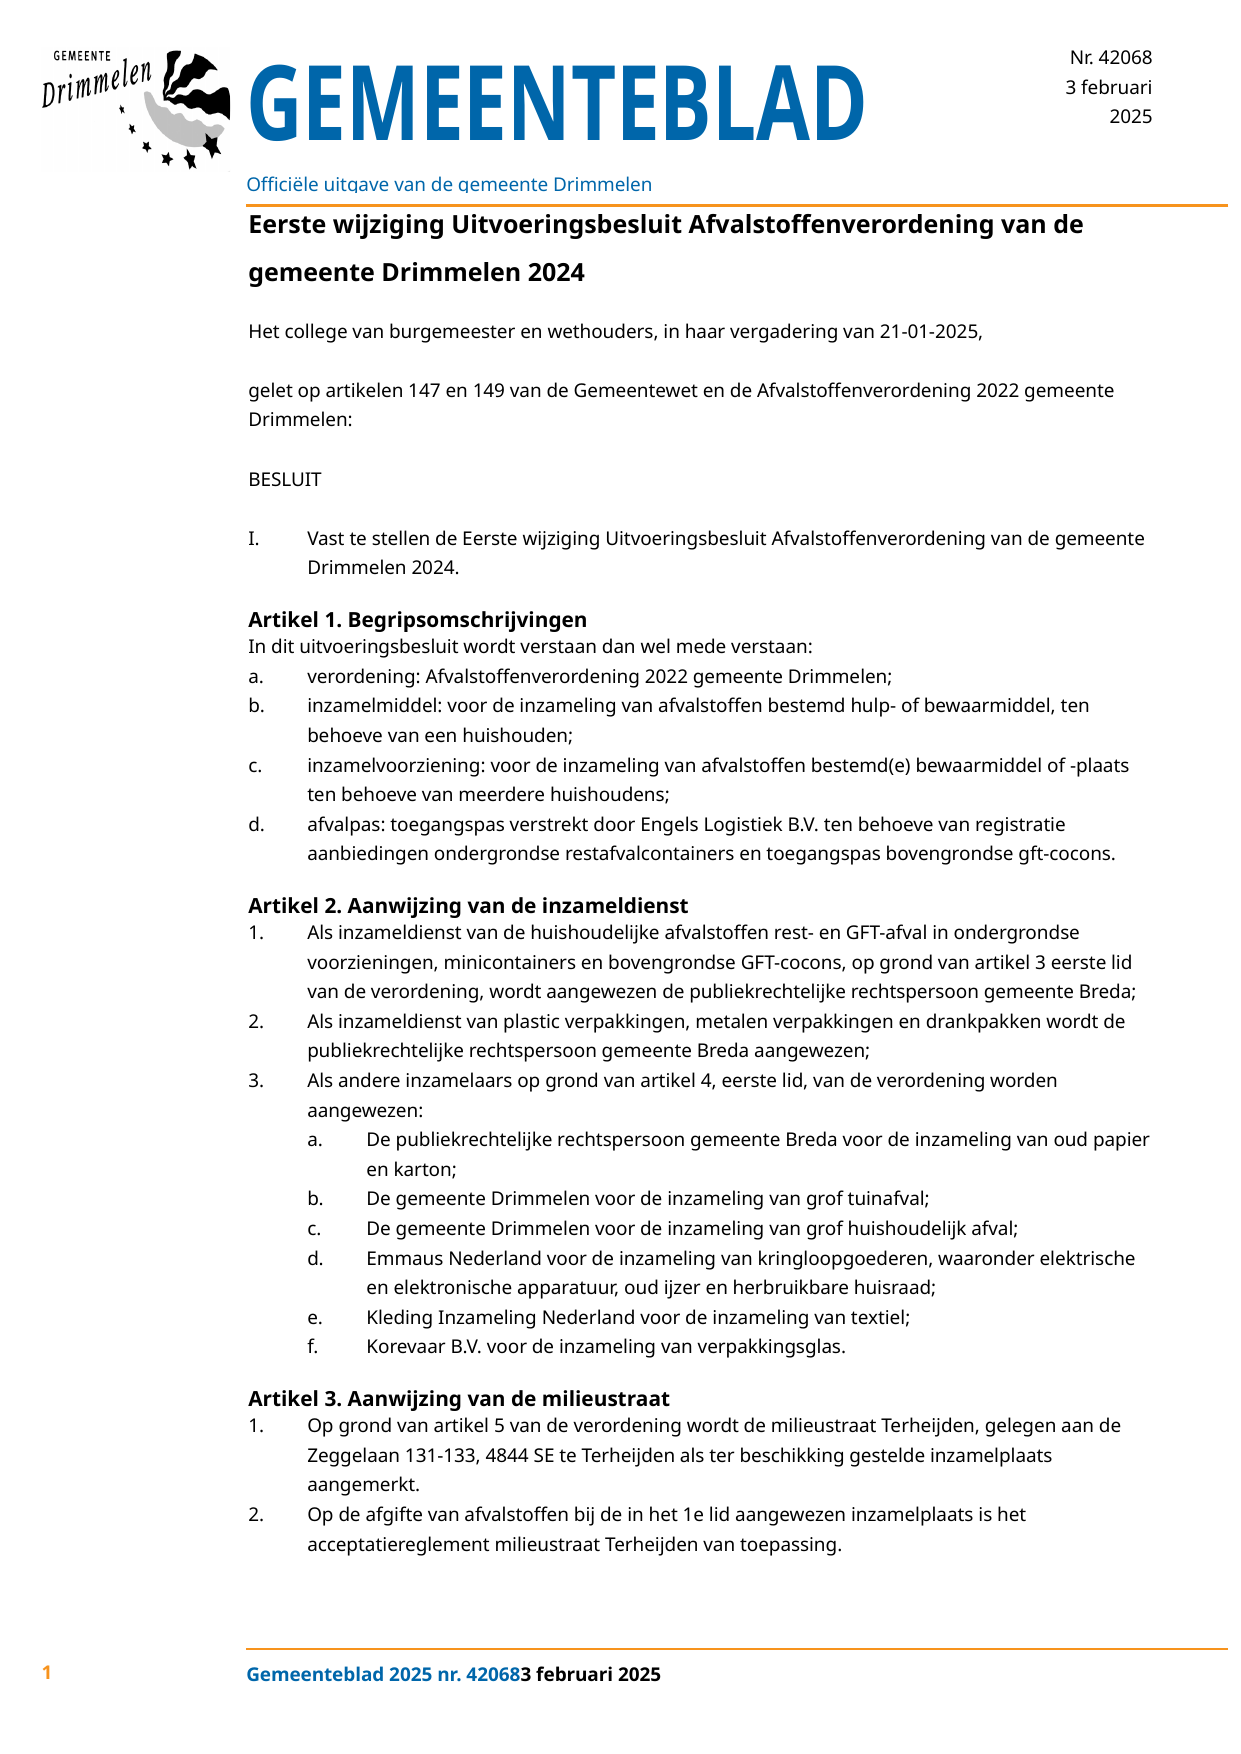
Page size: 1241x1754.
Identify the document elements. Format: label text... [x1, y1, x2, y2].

list Kleding Inzameling Nederland voor de inzameling van textiel; [307, 1304, 1152, 1330]
text Artikel 3. Aanwijzing van de milieustraat [248, 1384, 1152, 1412]
list De publiekrechtelijke rechtspersoon gemeente Breda voor de inzameling van oud papier en karton; [307, 1126, 1152, 1182]
list inzamelmiddel: voor de inzameling van afvalstoffen bestemd hulp- of bewaarmiddel, ten behoeve van een huishouden; [248, 693, 1152, 748]
list Als andere inzamelaars op grond van artikel 4, eerste lid, van de verordening worden aangewezen: [248, 1067, 1152, 1123]
text Artikel 1. Begripsomschrijvingen [248, 605, 1152, 633]
text gelet op artikelen 147 en 149 van de Gemeentewet en de Afvalstoffenverordening 2022 gemeente Drimmelen: [248, 377, 1152, 432]
list De gemeente Drimmelen voor de inzameling van grof huishoudelijk afval; [307, 1215, 1152, 1241]
list Emmaus Nederland voor de inzameling van kringloopgoederen, waaronder elektrische en elektronische apparatuur, oud ijzer en herbruikbare huisraad; [307, 1245, 1152, 1300]
text Artikel 2. Aanwijzing van de inzameldienst [248, 891, 1152, 919]
list Korevaar B.V. voor de inzameling van verpakkingsglas. [307, 1333, 1152, 1359]
text Het college van burgemeester en wethouders, in haar vergadering van 21-01-2025, [248, 318, 1152, 344]
list Op grond van artikel 5 van de verordening wordt de milieustraat Terheijden, gelegen aan de Zeggelaan 131-133, 4844 SE te Terheijden als ter beschikking gestelde inzamelplaats aangemerkt. [248, 1412, 1152, 1497]
list Op de afgifte van afvalstoffen bij de in het 1e lid aangewezen inzamelplaats is het acceptatiereglement milieustraat Terheijden van toepassing. [248, 1501, 1152, 1556]
list Vast te stellen de Eerste wijziging Uitvoeringsbesluit Afvalstoffenverordening van de gemeente Drimmelen 2024. [248, 525, 1152, 580]
list Als inzameldienst van de huishoudelijke afvalstoffen rest- en GFT-afval in ondergrondse voorzieningen, minicontainers en bovengrondse GFT-cocons, op grond van artikel 3 eerste lid van de verordening, wordt aangewezen de publiekrechtelijke rechtspersoon gemeente Breda; [248, 919, 1152, 1004]
text Eerste wijziging Uitvoeringsbesluit Afvalstoffenverordening van de gemeente Drimmelen 2024 [248, 207, 1152, 288]
text BESLUIT [248, 466, 1152, 492]
list inzamelvoorziening: voor de inzameling van afvalstoffen bestemd(e) bewaarmiddel of -plaats ten behoeve van meerdere huishoudens; [248, 752, 1152, 807]
list verordening: Afvalstoffenverordening 2022 gemeente Drimmelen; [248, 663, 1152, 689]
list De gemeente Drimmelen voor de inzameling van grof tuinafval; [307, 1186, 1152, 1211]
list afvalpas: toegangspas verstrekt door Engels Logistiek B.V. ten behoeve van registratie aanbiedingen ondergrondse restafvalcontainers en toegangspas bovengrondse gft-cocons. [248, 811, 1152, 866]
list Als inzameldienst van plastic verpakkingen, metalen verpakkingen en drankpakken wordt de publiekrechtelijke rechtspersoon gemeente Breda aangewezen; [248, 1008, 1152, 1063]
picture [41, 47, 231, 172]
text In dit uitvoeringsbesluit wordt verstaan dan wel mede verstaan: [248, 633, 1152, 659]
